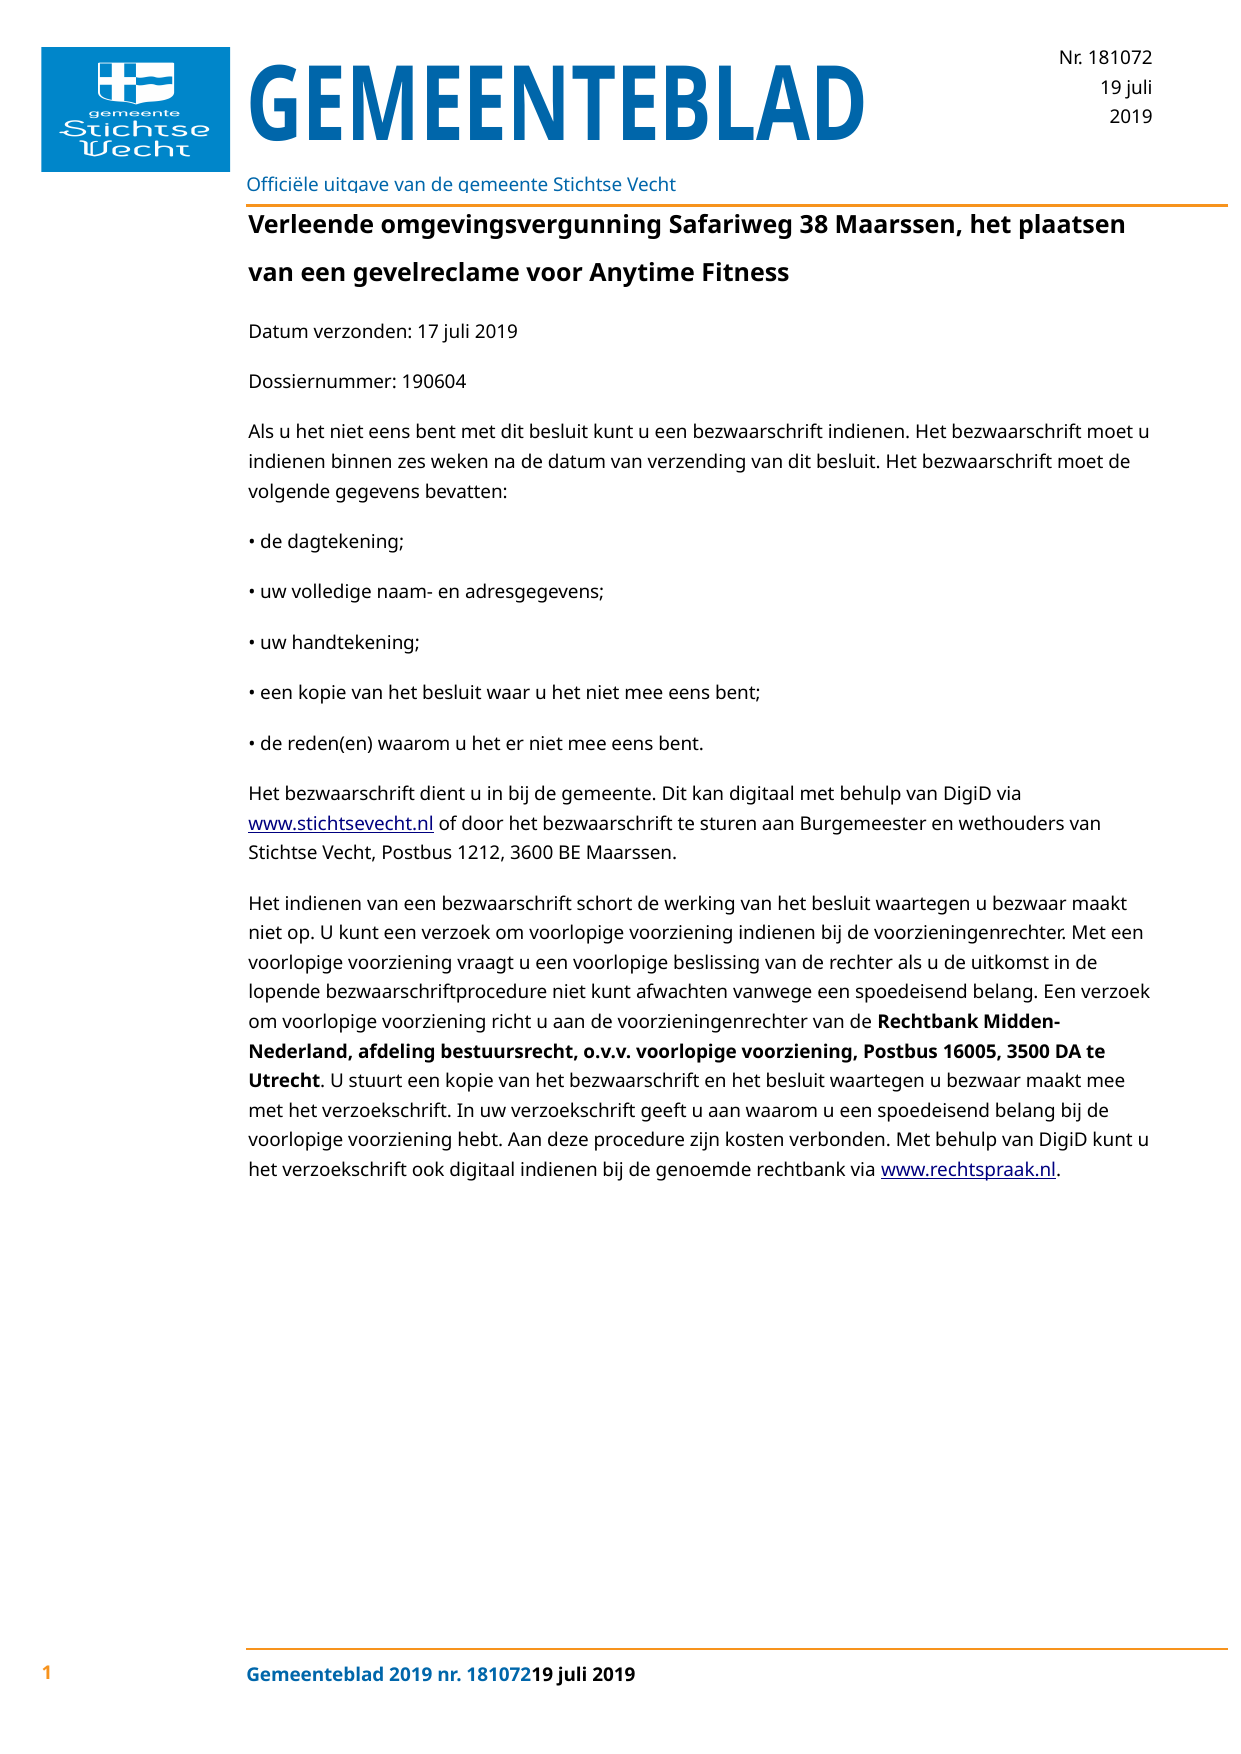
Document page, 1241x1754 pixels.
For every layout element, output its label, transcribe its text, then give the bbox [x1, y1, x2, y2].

text • uw handtekening; [248, 629, 1152, 655]
text • uw volledige naam- en adresgegevens; [248, 579, 1152, 604]
text Het indienen van een bezwaarschrift schort de werking van het besluit waartegen u bezwaar maakt niet op. U kunt een verzoek om voorlopige voorziening indienen bij de voorzieningenrechter. Met een voorlopige voorziening vraagt u een voorlopige beslissing van de rechter als u de uitkomst in de lopende bezwaarschriftprocedure niet kunt afwachten vanwege een spoedeisend belang. Een verzoek om voorlopige voorziening richt u aan de voorzieningenrechter van de Rechtbank Midden-Nederland, afdeling bestuursrecht, o.v.v. voorlopige voorziening, Postbus 16005, 3500 DA te Utrecht. U stuurt een kopie van het bezwaarschrift en het besluit waartegen u bezwaar maakt mee met het verzoekschrift. In uw verzoekschrift geeft u aan waarom u een spoedeisend belang bij de voorlopige voorziening hebt. Aan deze procedure zijn kosten verbonden. Met behulp van DigiD kunt u het verzoekschrift ook digitaal indienen bij de genoemde rechtbank via www.rechtspraak.nl. [248, 890, 1152, 1182]
text • een kopie van het besluit waar u het niet mee eens bent; [248, 679, 1152, 705]
text • de reden(en) waarom u het er niet mee eens bent. [248, 730, 1152, 756]
text Het bezwaarschrift dient u in bij de gemeente. Dit kan digitaal met behulp van DigiD via www.stichtsevecht.nl of door het bezwaarschrift te sturen aan Burgemeester en wethouders van Stichtse Vecht, Postbus 1212, 3600 BE Maarssen. [248, 780, 1152, 865]
text Datum verzonden: 17 juli 2019 [248, 318, 1152, 344]
text Verleende omgevingsvergunning Safariweg 38 Maarssen, het plaatsen van een gevelreclame voor Anytime Fitness [248, 207, 1152, 288]
text • de dagtekening; [248, 528, 1152, 554]
picture [99, 63, 135, 101]
text Dossiernummer: 190604 [248, 368, 1152, 394]
picture [137, 63, 174, 103]
text Als u het niet eens bent met dit besluit kunt u een bezwaarschrift indienen. Het bezwaarschrift moet u indienen binnen zes weken na de datum van verzending van dit besluit. Het bezwaarschrift moet de volgende gegevens bevatten: [248, 419, 1152, 504]
